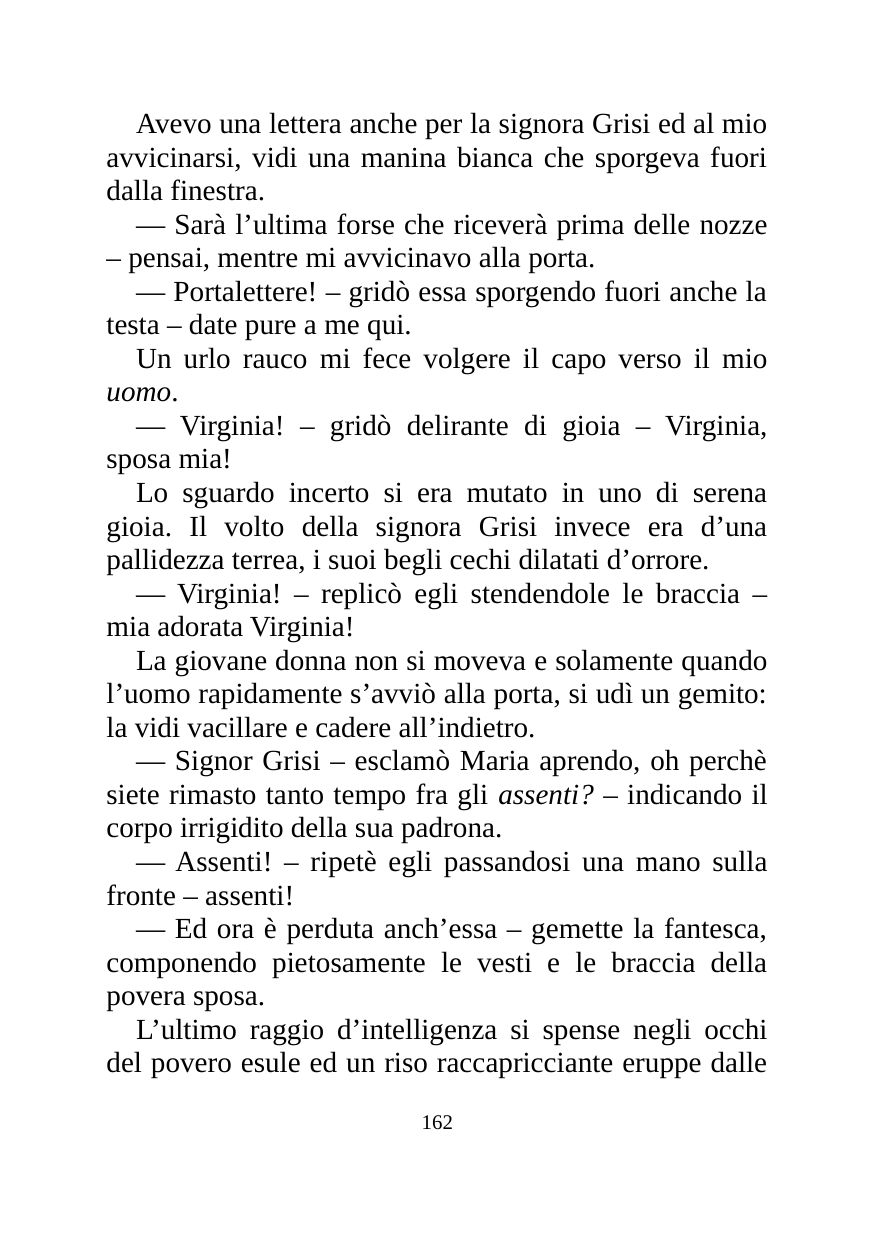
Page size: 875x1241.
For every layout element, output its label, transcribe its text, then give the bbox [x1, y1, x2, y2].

text — Ed ora è perduta anch’essa – gemette la fantesca, componendo pietosamente le vesti e le braccia della povera sposa. [106, 911, 768, 1012]
text — Signor Grisi – esclamò Maria aprendo, oh perchè siete rimasto tanto tempo fra gli assenti? – indicando il corpo irrigidito della sua padrona. [106, 743, 768, 844]
text — Virginia! – gridò delirante di gioia – Virginia, sposa mia! [106, 408, 768, 475]
text Lo sguardo incerto si era mutato in uno di serena gioia. Il volto della signora Grisi invece era d’una pallidezza terrea, i suoi begli cechi dilatati d’orrore. [106, 475, 768, 576]
text — Virginia! – replicò egli stendendole le braccia – mia adorata Virginia! [106, 576, 768, 643]
text — Portalettere! – gridò essa sporgendo fuori anche la testa – date pure a me qui. [106, 274, 768, 341]
text L’ultimo raggio d’intelligenza si spense negli occhi del povero esule ed un riso raccapricciante eruppe dalle [106, 1012, 768, 1079]
text La giovane donna non si moveva e solamente quando l’uomo rapidamente s’avviò alla porta, si udì un gemito: la vidi vacillare e cadere all’indietro. [106, 643, 768, 743]
text Avevo una lettera anche per la signora Grisi ed al mio avvicinarsi, vidi una manina bianca che sporgeva fuori dalla finestra. [106, 106, 768, 207]
text Un urlo rauco mi fece volgere il capo verso il mio uomo. [106, 341, 768, 408]
text — Assenti! – ripetè egli passandosi una mano sulla fronte – assenti! [106, 844, 768, 911]
text — Sarà l’ultima forse che riceverà prima delle nozze – pensai, mentre mi avvicinavo alla porta. [106, 207, 768, 274]
